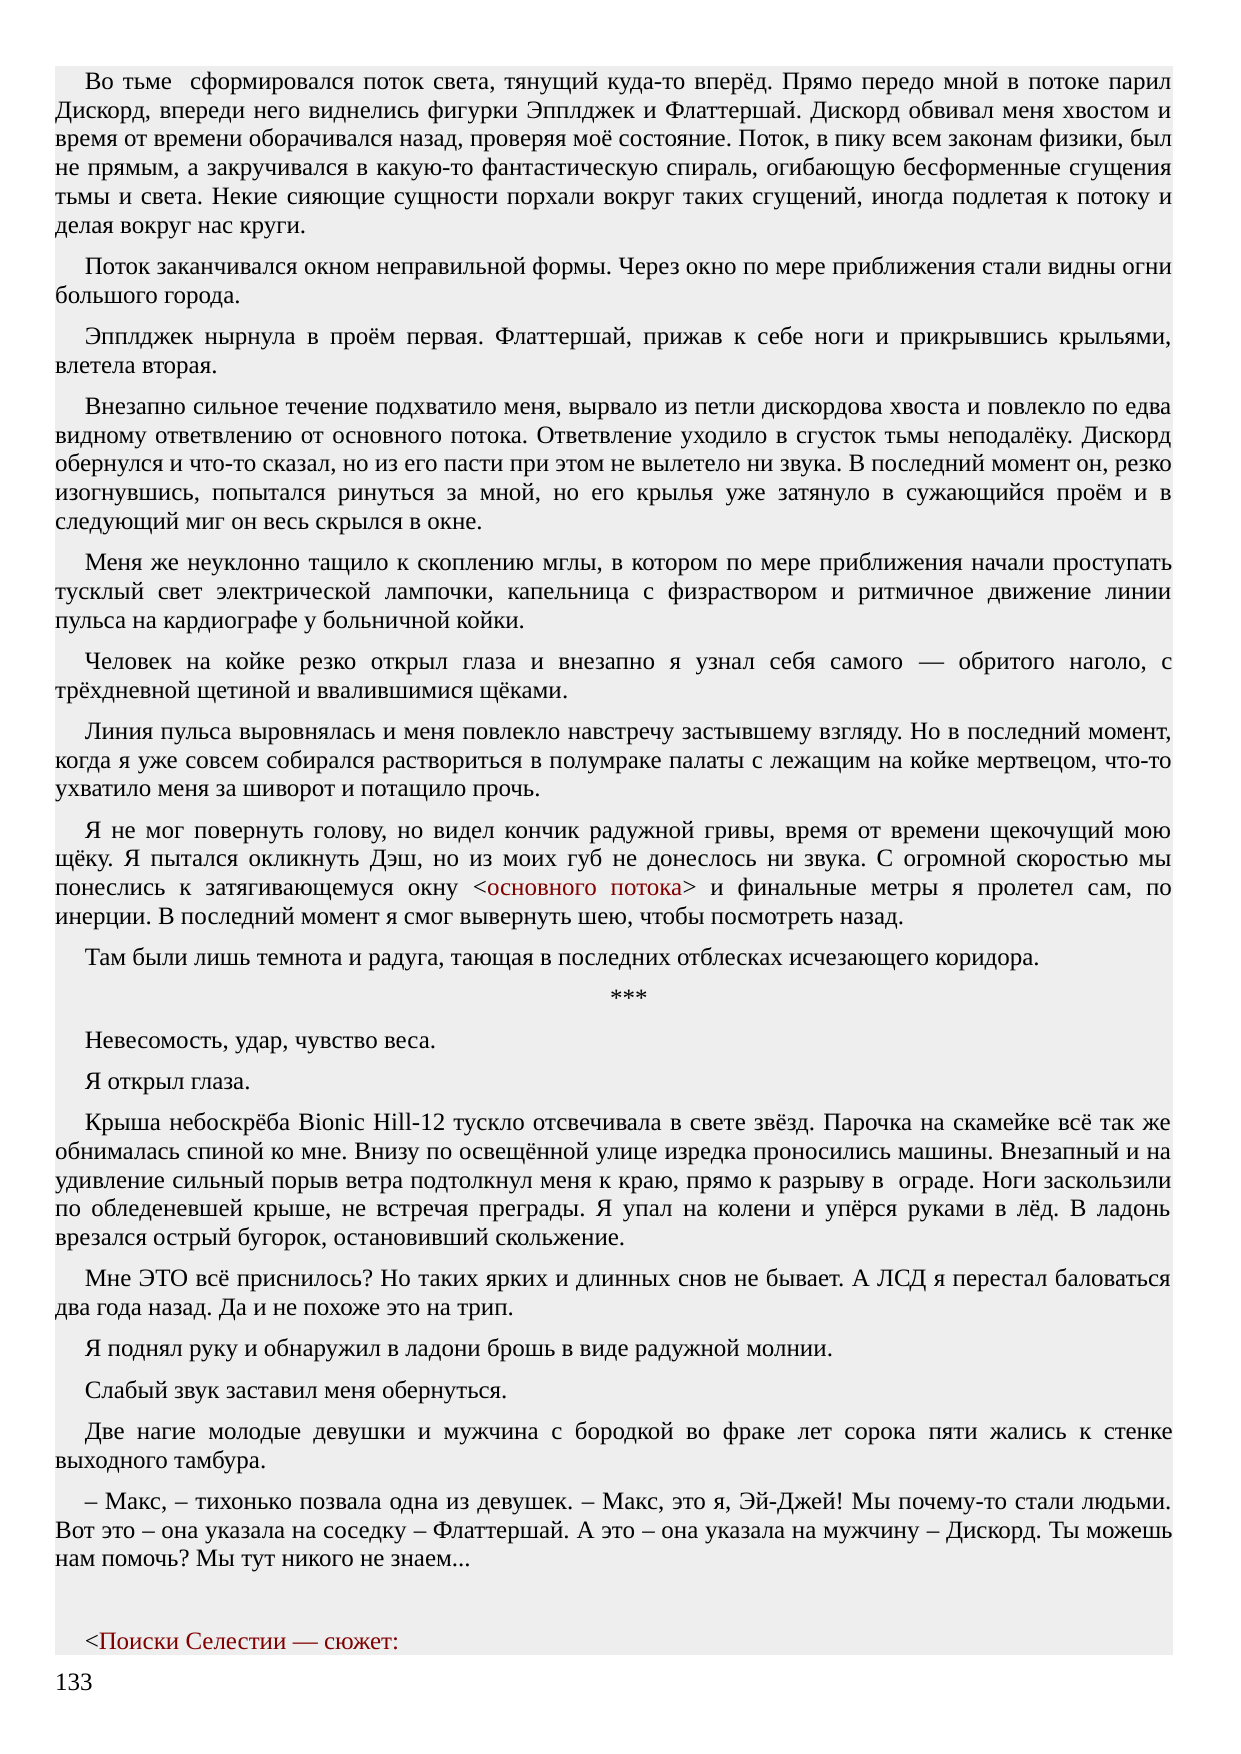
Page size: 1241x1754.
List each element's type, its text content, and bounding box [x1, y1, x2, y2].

text Две нагие молодые девушки и мужчина с бородкой во фраке лет сорока пяти жались к стенке выходного тамбура. [55, 1416, 1173, 1473]
text – Макс, – тихонько позвала одна из девушек. – Макс, это я, Эй-Джей! Мы почему-то стали людьми. Вот это – она указала на соседку – Флаттершай. А это – она указала на мужчину – Дискорд. Ты можешь нам помочь? Мы тут никого не знаем... [55, 1486, 1173, 1572]
text Невесомость, удар, чувство веса. [55, 1025, 1173, 1053]
text Мне ЭТО всё приснилось? Но таких ярких и длинных снов не бывает. А ЛСД я перестал баловаться два года назад. Да и не похоже это на трип. [55, 1263, 1173, 1321]
text Линия пульса выровнялась и меня повлекло навстречу застывшему взгляду. Но в последний момент, когда я уже совсем собирался раствориться в полумраке палаты с лежащим на койке мертвецом, что-то ухватило меня за шиворот и потащило прочь. [55, 716, 1173, 802]
text Я не мог повернуть голову, но видел кончик радужной гривы, время от времени щекочущий мою щёку. Я пытался окликнуть Дэш, но из моих губ не донеслось ни звука. С огромной скоростью мы понеслись к затягивающемуся окну <основного потока> и финальные метры я пролетел сам, по инерции. В последний момент я смог вывернуть шею, чтобы посмотреть назад. [55, 815, 1173, 930]
text Я поднял руку и обнаружил в ладони брошь в виде радужной молнии. [55, 1333, 1173, 1362]
text Эпплджек нырнула в проём первая. Флаттершай, прижав к себе ноги и прикрывшись крыльями, влетела вторая. [55, 321, 1173, 378]
text *** [55, 983, 1173, 1012]
text Во тьме сформировался поток света, тянущий куда-то вперёд. Прямо передо мной в потоке парил Дискорд, впереди него виднелись фигурки Эпплджек и Флаттершай. Дискорд обвивал меня хвостом и время от времени оборачивался назад, проверяя моё состояние. Поток, в пику всем законам физики, был не прямым, а закручивался в какую-то фантастическую спираль, огибающую бесформенные сгущения тьмы и света. Некие сияющие сущности порхали вокруг таких сгущений, иногда подлетая к потоку и делая вокруг нас круги. [55, 66, 1173, 238]
text Человек на койке резко открыл глаза и внезапно я узнал себя самого — обритого наголо, с трёхдневной щетиной и ввалившимися щёками. [55, 646, 1173, 703]
text Внезапно сильное течение подхватило меня, вырвало из петли дискордова хвоста и повлекло по едва видному ответвлению от основного потока. Ответвление уходило в сгусток тьмы неподалёку. Дискорд обернулся и что-то сказал, но из его пасти при этом не вылетело ни звука. В последний момент он, резко изогнувшись, попытался ринуться за мной, но его крылья уже затянуло в сужающийся проём и в следующий миг он весь скрылся в окне. [55, 391, 1173, 535]
text <Поиски Селестии — сюжет: [55, 1626, 1173, 1655]
text Я открыл глаза. [55, 1066, 1173, 1095]
text Там были лишь темнота и радуга, тающая в последних отблесках исчезающего коридора. [55, 942, 1173, 971]
text Поток заканчивался окном неправильной формы. Через окно по мере приближения стали видны огни большого города. [55, 251, 1173, 308]
text Меня же неуклонно тащило к скоплению мглы, в котором по мере приближения начали проступать тусклый свет электрической лампочки, капельница с физраствором и ритмичное движение линии пульса на кардиографе у больничной койки. [55, 547, 1173, 633]
text Крыша небоскрёба Bionic Hill-12 тускло отсвечивала в свете звёзд. Парочка на скамейке всё так же обнималась спиной ко мне. Внизу по освещённой улице изредка проносились машины. Внезапный и на удивление сильный порыв ветра подтолкнул меня к краю, прямо к разрыву в ограде. Ноги заскользили по обледеневшей крыше, не встречая преграды. Я упал на колени и упёрся руками в лёд. В ладонь врезался острый бугорок, остановивший скольжение. [55, 1107, 1173, 1251]
text Слабый звук заставил меня обернуться. [55, 1375, 1173, 1403]
